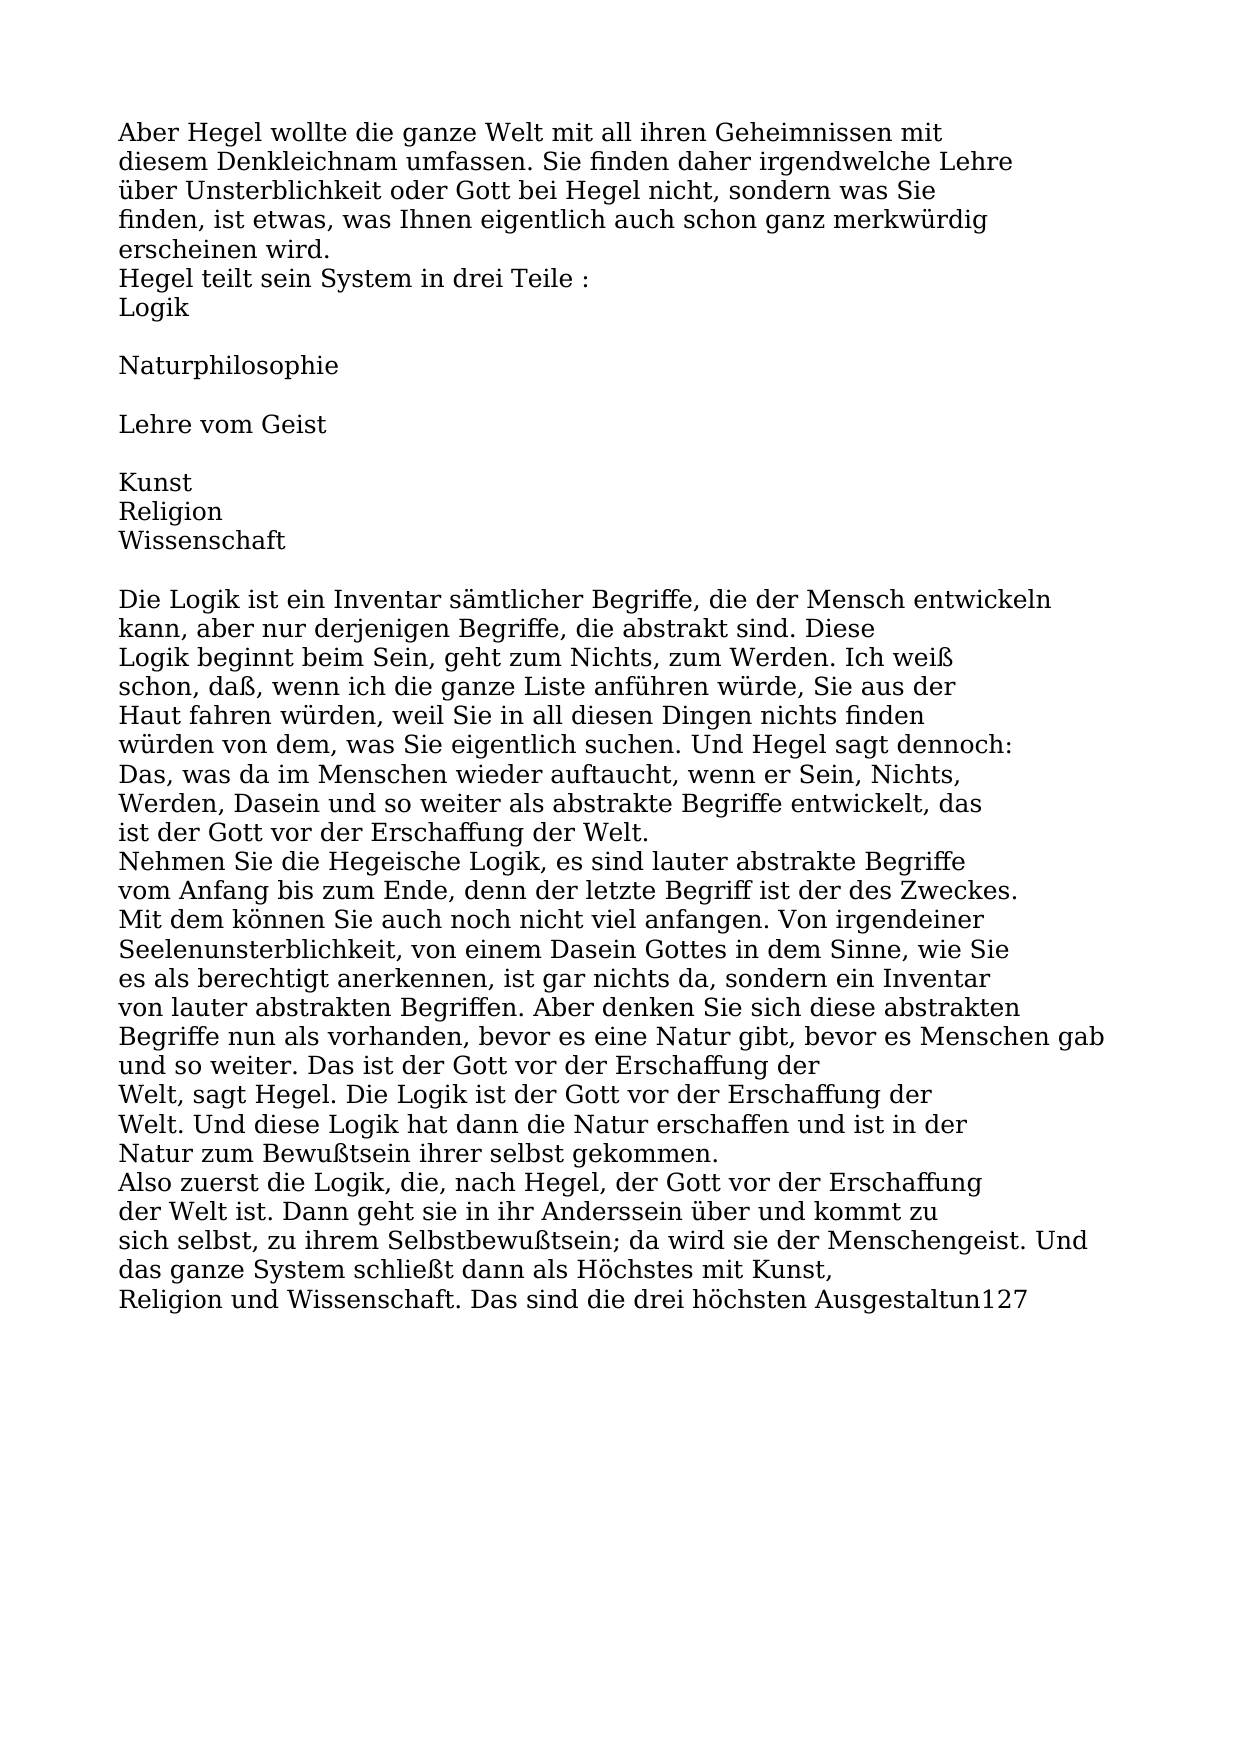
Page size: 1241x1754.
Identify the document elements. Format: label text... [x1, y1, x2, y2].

text diesem Denkleichnam umfassen. Sie finden daher irgendwelche Lehre [118, 147, 1122, 176]
text Wissenschaft [118, 526, 1122, 556]
text Aber Hegel wollte die ganze Welt mit all ihren Geheimnissen mit [118, 118, 1122, 147]
text über Unsterblichkeit oder Gott bei Hegel nicht, sondern was Sie [118, 176, 1122, 206]
text der Welt ist. Dann geht sie in ihr Anderssein über und kommt zu [118, 1197, 1122, 1226]
text schon, daß, wenn ich die ganze Liste anführen würde, Sie aus der [118, 672, 1122, 701]
text Welt, sagt Hegel. Die Logik ist der Gott vor der Erschaffung der [118, 1081, 1122, 1110]
text vom Anfang bis zum Ende, denn der letzte Begriff ist der des Zweckes. [118, 876, 1122, 906]
text Hegel teilt sein System in drei Teile : [118, 264, 1122, 293]
text Haut fahren würden, weil Sie in all diesen Dingen nichts finden [118, 701, 1122, 731]
text es als berechtigt anerkennen, ist gar nichts da, sondern ein Inventar [118, 964, 1122, 993]
text sich selbst, zu ihrem Selbstbewußtsein; da wird sie der Menschengeist. Und das ganze System schließt dann als Höchstes mit Kunst, [118, 1226, 1122, 1285]
text Werden, Dasein und so weiter als abstrakte Begriffe entwickelt, das [118, 789, 1122, 818]
text Nehmen Sie die Hegeische Logik, es sind lauter abstrakte Begriffe [118, 847, 1122, 876]
text Naturphilosophie [118, 351, 1122, 381]
text erscheinen wird. [118, 235, 1122, 264]
text finden, ist etwas, was Ihnen eigentlich auch schon ganz merkwürdig [118, 206, 1122, 235]
text Welt. Und diese Logik hat dann die Natur erschaffen und ist in der [118, 1110, 1122, 1139]
text Begriffe nun als vorhanden, bevor es eine Natur gibt, bevor es Menschen gab und so weiter. Das ist der Gott vor der Erschaffung der [118, 1022, 1122, 1081]
text Lehre vom Geist [118, 410, 1122, 439]
text Natur zum Bewußtsein ihrer selbst gekommen. [118, 1139, 1122, 1168]
text Religion und Wissenschaft. Das sind die drei höchsten Ausgestaltun127 [118, 1285, 1122, 1314]
text Religion [118, 497, 1122, 526]
text Seelenunsterblichkeit, von einem Dasein Gottes in dem Sinne, wie Sie [118, 935, 1122, 964]
text Logik [118, 293, 1122, 322]
text Mit dem können Sie auch noch nicht viel anfangen. Von irgendeiner [118, 906, 1122, 935]
text Logik beginnt beim Sein, geht zum Nichts, zum Werden. Ich weiß [118, 643, 1122, 672]
text ist der Gott vor der Erschaffung der Welt. [118, 818, 1122, 847]
text würden von dem, was Sie eigentlich suchen. Und Hegel sagt dennoch: [118, 731, 1122, 760]
text Also zuerst die Logik, die, nach Hegel, der Gott vor der Erschaffung [118, 1168, 1122, 1197]
text Die Logik ist ein Inventar sämtlicher Begriffe, die der Mensch entwickeln kann, aber nur derjenigen Begriffe, die abstrakt sind. Diese [118, 585, 1122, 643]
text Kunst [118, 468, 1122, 497]
text von lauter abstrakten Begriffen. Aber denken Sie sich diese abstrakten [118, 993, 1122, 1022]
text Das, was da im Menschen wieder auftaucht, wenn er Sein, Nichts, [118, 760, 1122, 789]
